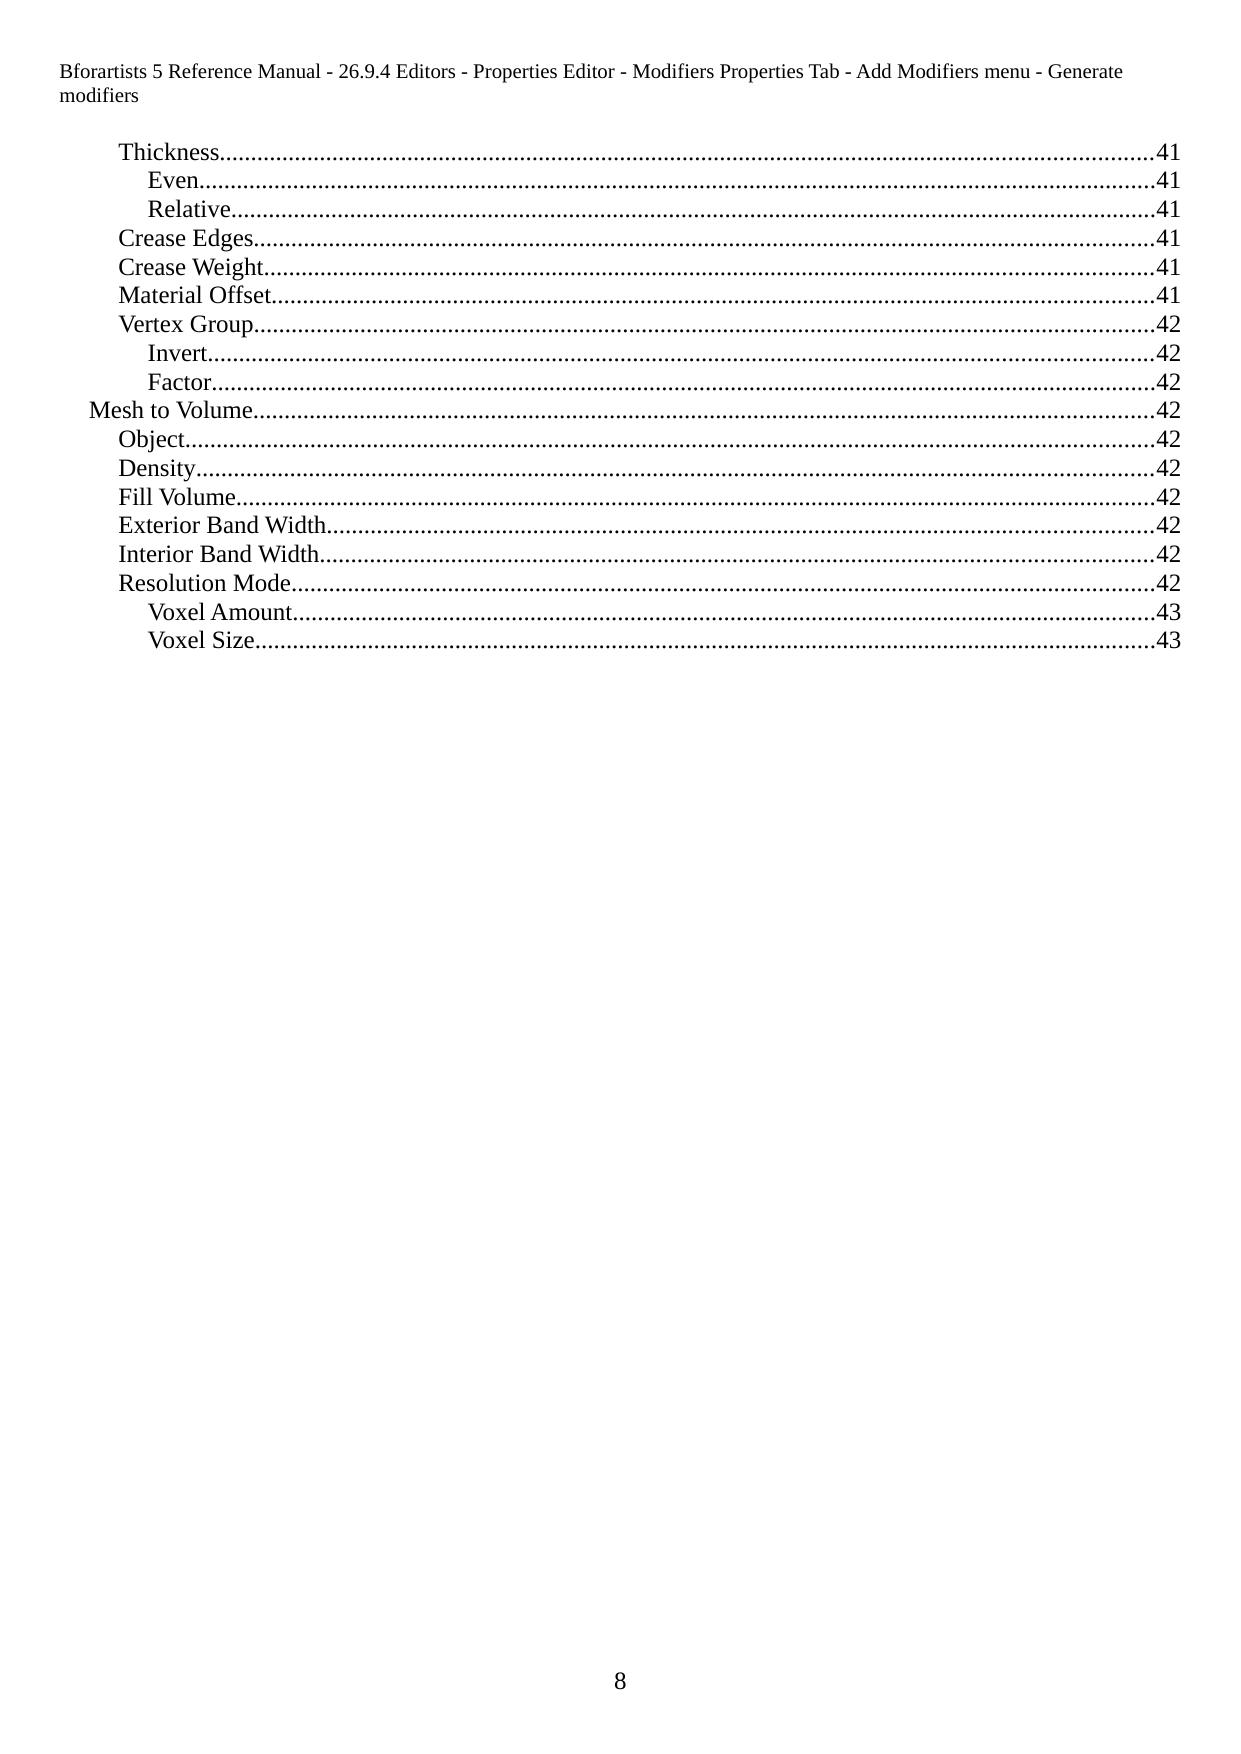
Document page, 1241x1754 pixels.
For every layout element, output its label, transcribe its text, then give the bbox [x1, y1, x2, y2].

text Thickness 41 [118, 137, 1181, 165]
text Exterior Band Width 42 [118, 510, 1181, 539]
text Even 41 [147, 165, 1181, 194]
text Mesh to Volume 42 [88, 395, 1181, 424]
text Invert 42 [147, 338, 1181, 367]
text Factor 42 [147, 367, 1181, 395]
text Object 42 [118, 424, 1181, 453]
text Crease Weight 41 [118, 252, 1181, 280]
text Density 42 [118, 453, 1181, 482]
text Resolution Mode 42 [118, 568, 1181, 597]
text Material Offset 41 [118, 280, 1181, 309]
text Relative 41 [147, 194, 1181, 223]
text Crease Edges 41 [118, 223, 1181, 252]
text Voxel Amount 43 [147, 597, 1181, 625]
text Fill Volume 42 [118, 482, 1181, 510]
text Interior Band Width 42 [118, 539, 1181, 568]
text Vertex Group 42 [118, 309, 1181, 338]
text Voxel Size 43 [147, 625, 1181, 654]
